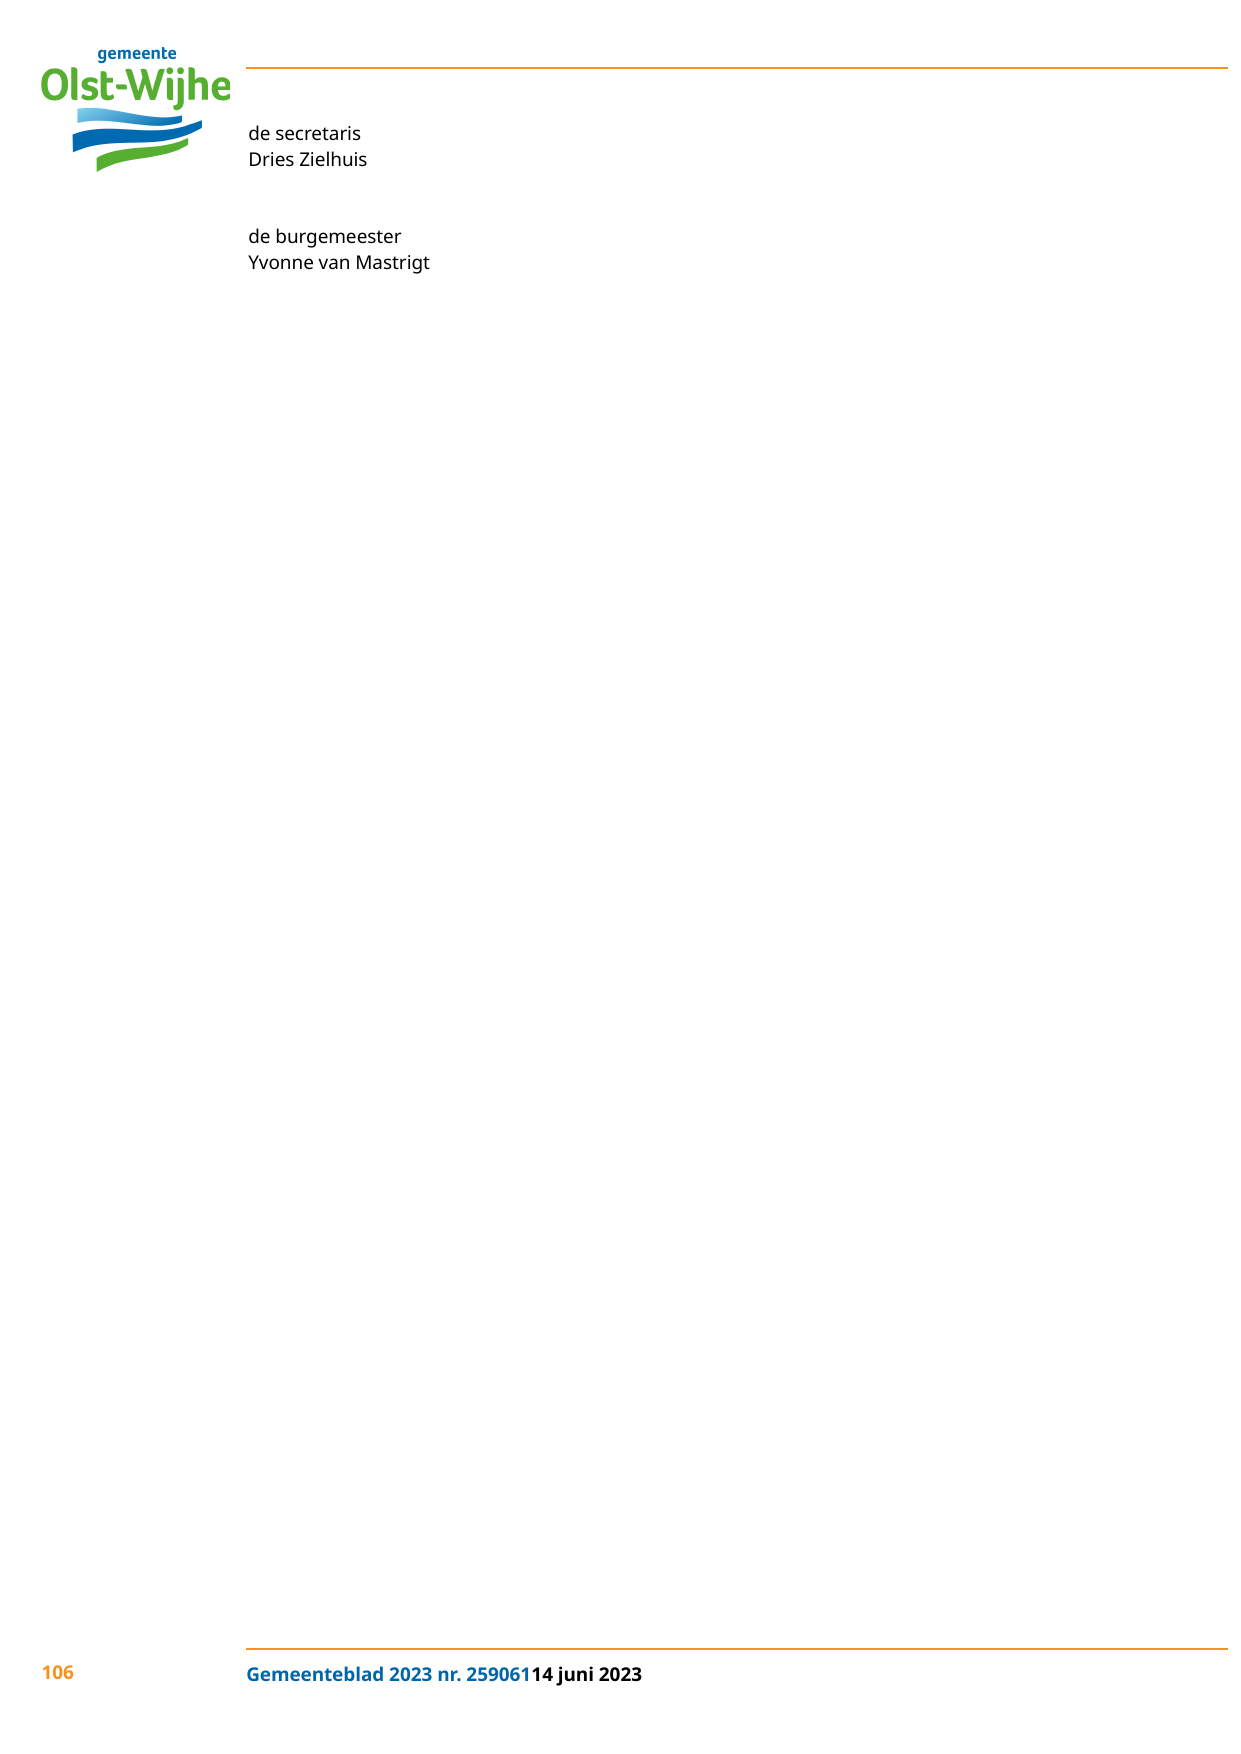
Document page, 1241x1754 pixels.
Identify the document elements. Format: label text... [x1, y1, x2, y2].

text de burgemeester [248, 223, 1152, 249]
text Dries Zielhuis [248, 146, 1152, 172]
picture [41, 47, 231, 172]
text de secretaris [248, 121, 1152, 146]
text Yvonne van Mastrigt [248, 249, 1152, 275]
